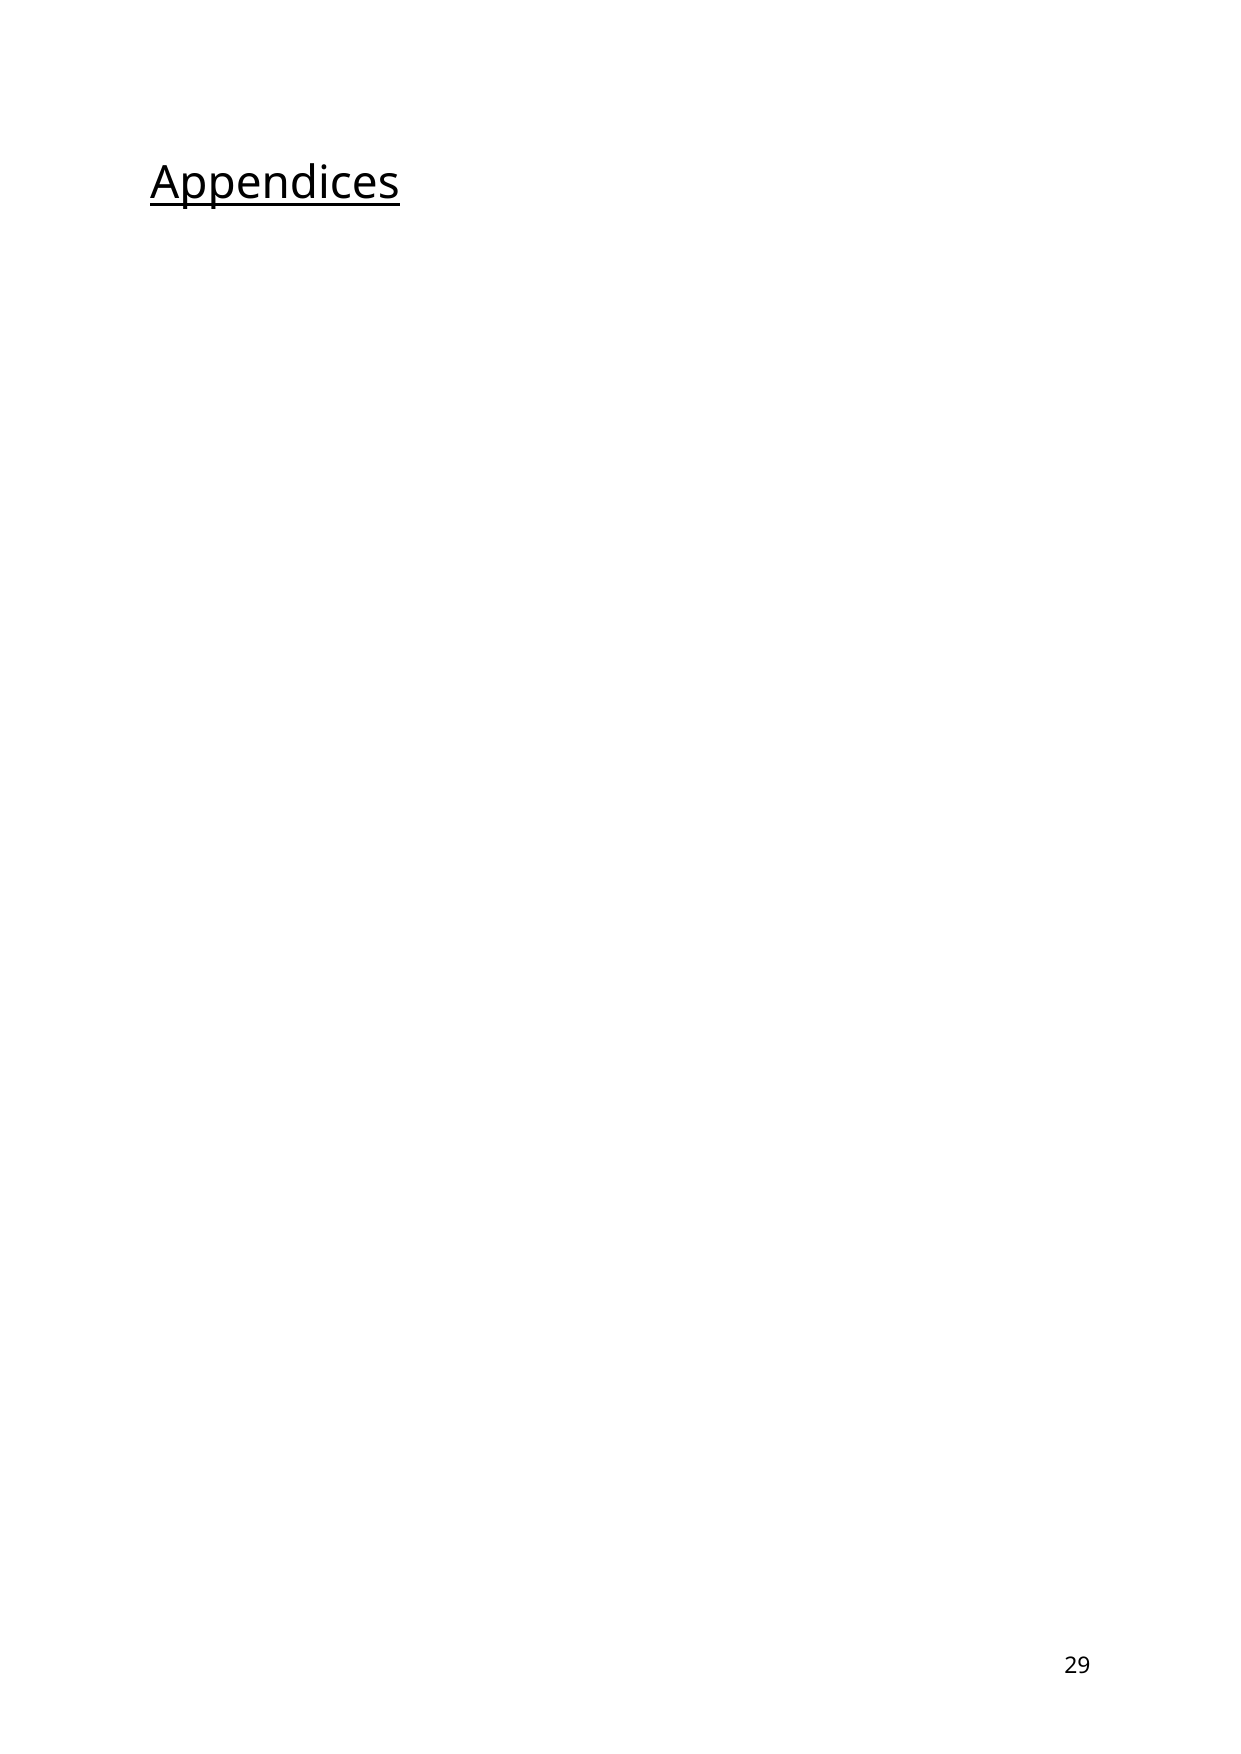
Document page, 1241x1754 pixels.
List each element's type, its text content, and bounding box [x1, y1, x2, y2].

subtitle Appendices [150, 150, 1090, 212]
